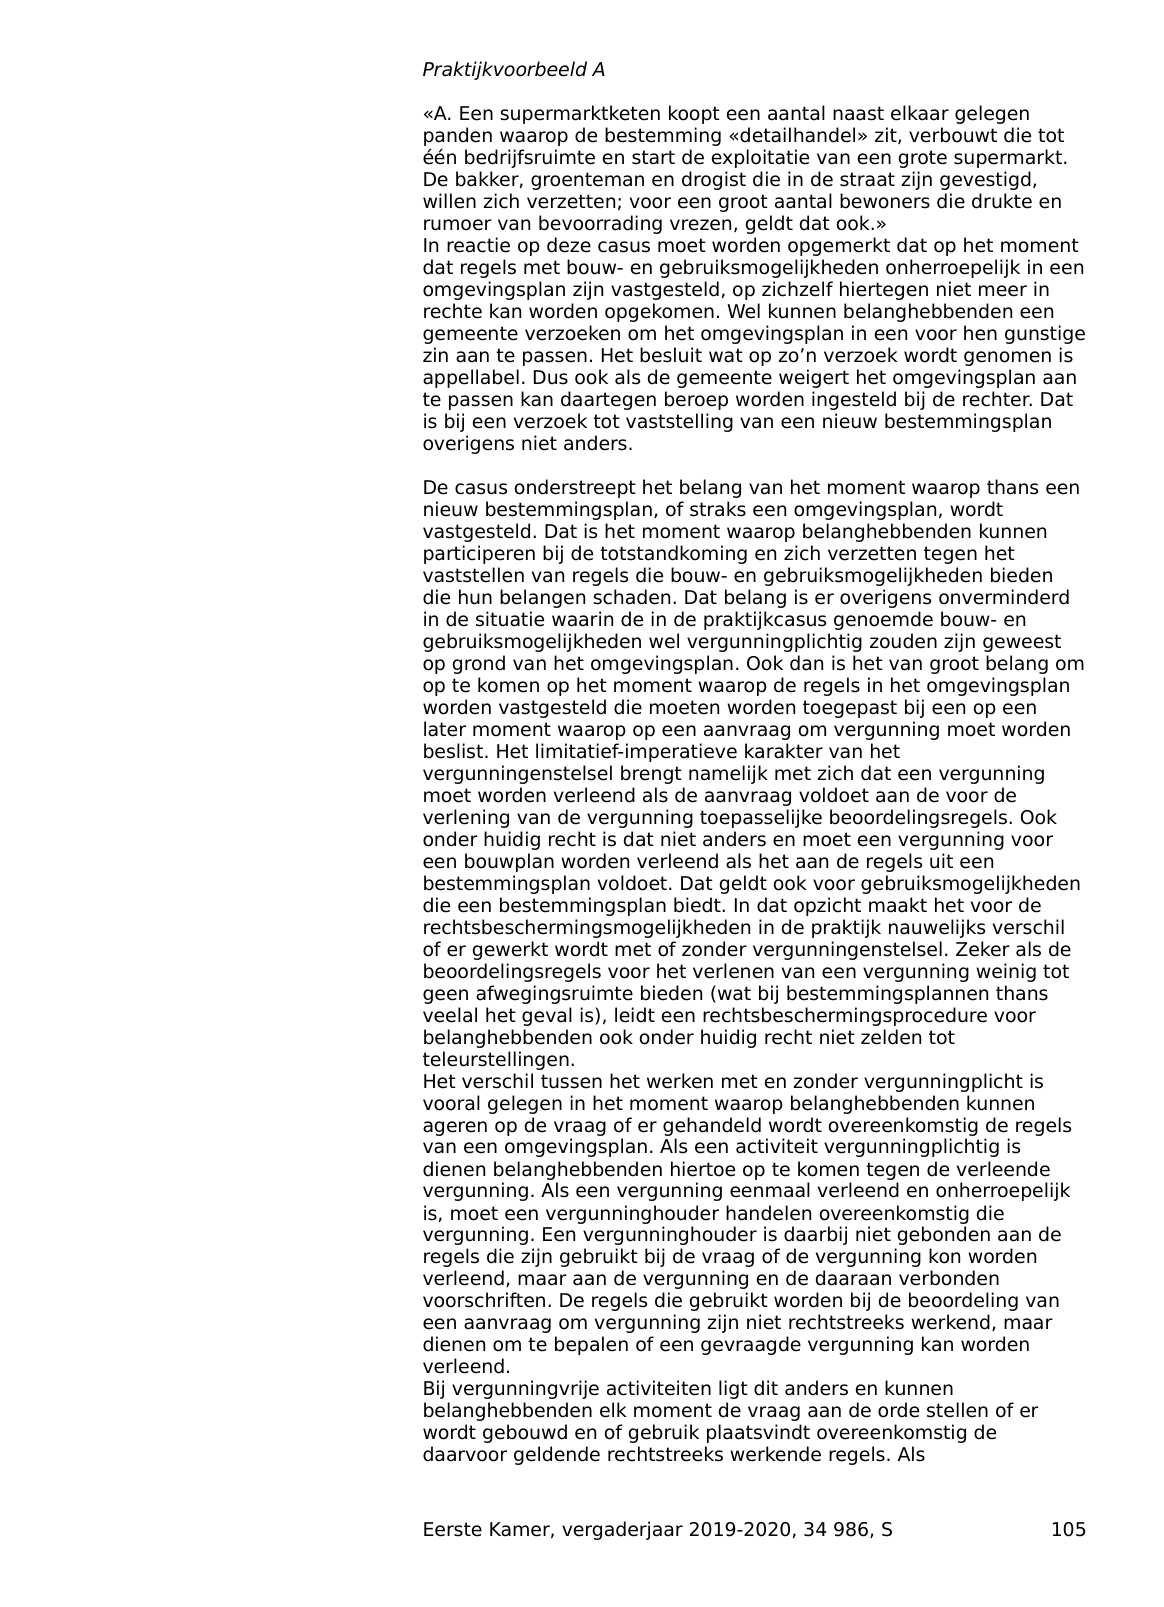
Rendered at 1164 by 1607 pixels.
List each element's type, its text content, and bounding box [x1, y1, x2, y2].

text «A. Een supermarktketen koopt een aantal naast elkaar gelegen panden waarop de bestemming «detailhandel» zit, verbouwt die tot één bedrijfsruimte en start de exploitatie van een grote supermarkt. De bakker, groenteman en drogist die in de straat zijn gevestigd, willen zich verzetten; voor een groot aantal bewoners die drukte en rumoer van bevoorrading vrezen, geldt dat ook.» [422, 103, 1087, 235]
text In reactie op deze casus moet worden opgemerkt dat op het moment dat regels met bouw- en gebruiksmogelijkheden onherroepelijk in een omgevingsplan zijn vastgesteld, op zichzelf hiertegen niet meer in rechte kan worden opgekomen. Wel kunnen belanghebbenden een gemeente verzoeken om het omgevingsplan in een voor hen gunstige zin aan te passen. Het besluit wat op zo’n verzoek wordt genomen is appellabel. Dus ook als de gemeente weigert het omgevingsplan aan te passen kan daartegen beroep worden ingesteld bij de rechter. Dat is bij een verzoek tot vaststelling van een nieuw bestemmingsplan overigens niet anders. [422, 235, 1087, 455]
text Het verschil tussen het werken met en zonder vergunningplicht is vooral gelegen in het moment waarop belanghebbenden kunnen ageren op de vraag of er gehandeld wordt overeenkomstig de regels van een omgevingsplan. Als een activiteit vergunningplichtig is dienen belanghebbenden hiertoe op te komen tegen de verleende vergunning. Als een vergunning eenmaal verleend en onherroepelijk is, moet een vergunninghouder handelen overeenkomstig die vergunning. Een vergunninghouder is daarbij niet gebonden aan de regels die zijn gebruikt bij de vraag of de vergunning kon worden verleend, maar aan de vergunning en de daaraan verbonden voorschriften. De regels die gebruikt worden bij de beoordeling van een aanvraag om vergunning zijn niet rechtstreeks werkend, maar dienen om te bepalen of een gevraagde vergunning kan worden verleend. [422, 1071, 1087, 1378]
text De casus onderstreept het belang van het moment waarop thans een nieuw bestemmingsplan, of straks een omgevingsplan, wordt vastgesteld. Dat is het moment waarop belanghebbenden kunnen participeren bij de totstandkoming en zich verzetten tegen het vaststellen van regels die bouw- en gebruiksmogelijkheden bieden die hun belangen schaden. Dat belang is er overigens onverminderd in de situatie waarin de in de praktijkcasus genoemde bouw- en gebruiksmogelijkheden wel vergunningplichtig zouden zijn geweest op grond van het omgevingsplan. Ook dan is het van groot belang om op te komen op het moment waarop de regels in het omgevingsplan worden vastgesteld die moeten worden toegepast bij een op een later moment waarop op een aanvraag om vergunning moet worden beslist. Het limitatief-imperatieve karakter van het vergunningenstelsel brengt namelijk met zich dat een vergunning moet worden verleend als de aanvraag voldoet aan de voor de verlening van de vergunning toepasselijke beoordelingsregels. Ook onder huidig recht is dat niet anders en moet een vergunning voor een bouwplan worden verleend als het aan de regels uit een bestemmingsplan voldoet. Dat geldt ook voor gebruiksmogelijkheden die een bestemmingsplan biedt. In dat opzicht maakt het voor de rechtsbeschermingsmogelijkheden in de praktijk nauwelijks verschil of er gewerkt wordt met of zonder vergunningenstelsel. Zeker als de beoordelingsregels voor het verlenen van een vergunning weinig tot geen afwegingsruimte bieden (wat bij bestemmingsplannen thans veelal het geval is), leidt een rechtsbeschermingsprocedure voor belanghebbenden ook onder huidig recht niet zelden tot teleurstellingen. [422, 477, 1087, 1071]
subtitle Praktijkvoorbeeld A [422, 59, 1087, 81]
text Bij vergunningvrije activiteiten ligt dit anders en kunnen belanghebbenden elk moment de vraag aan de orde stellen of er wordt gebouwd en of gebruik plaatsvindt overeenkomstig de daarvoor geldende rechtstreeks werkende regels. Als [422, 1378, 1087, 1466]
